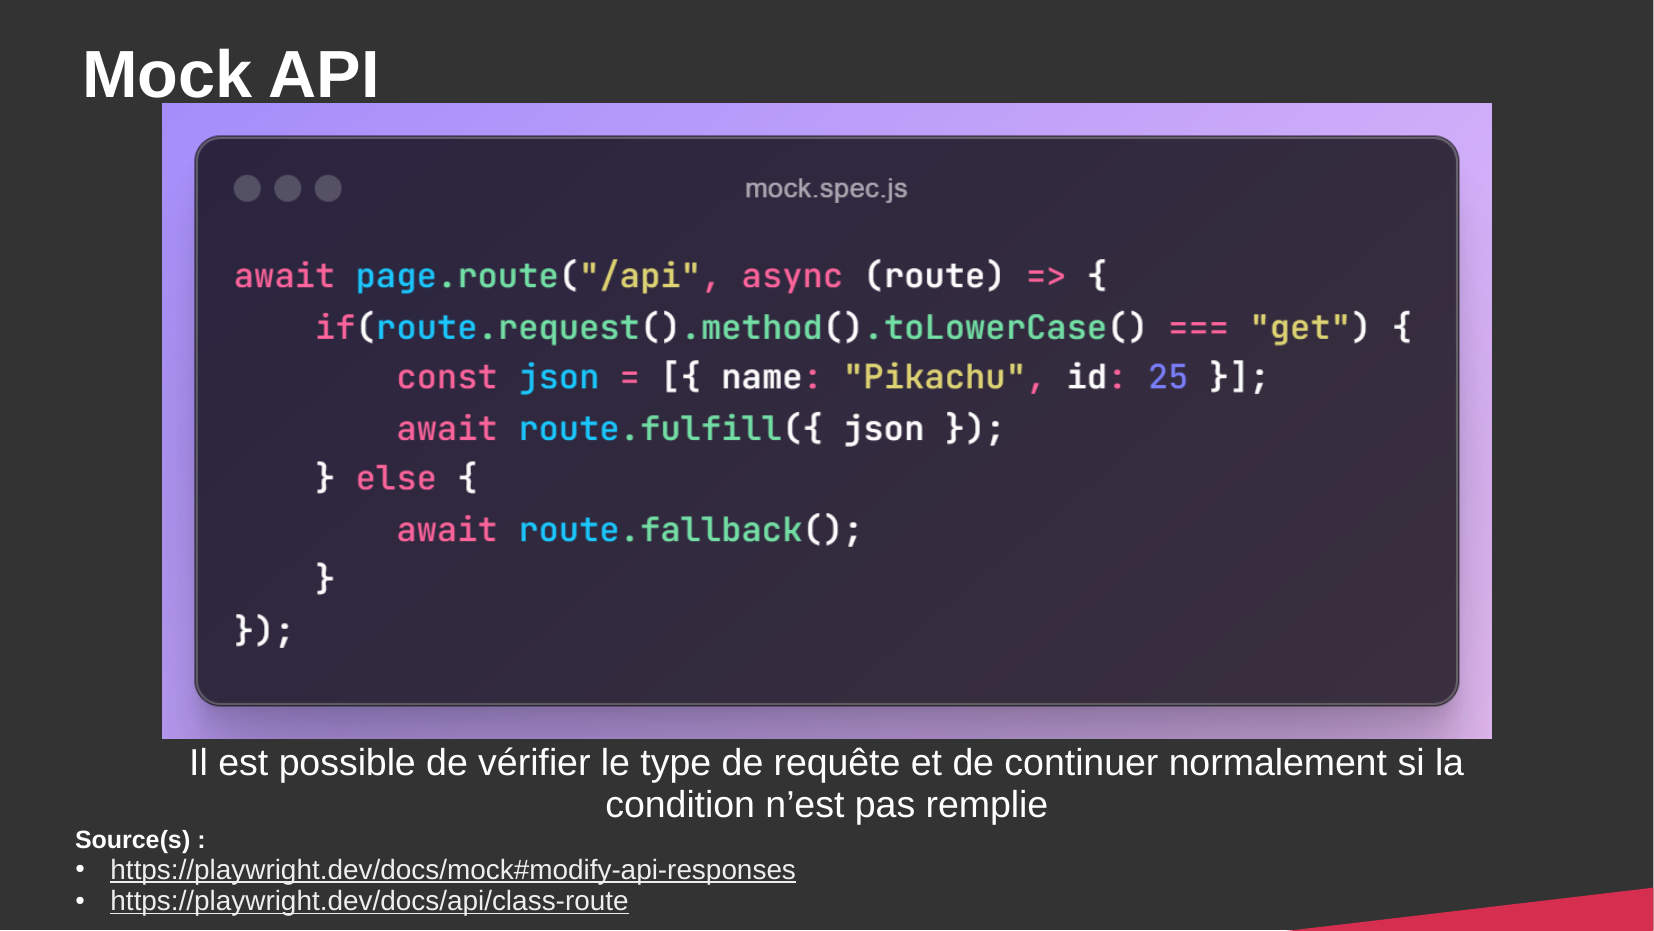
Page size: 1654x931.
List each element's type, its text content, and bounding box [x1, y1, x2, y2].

text_box [1286, 887, 1654, 931]
text_box Il est possible de vérifier le type de requête et de continuer normalement si la condition n’est pas remplie [141, 733, 1512, 833]
text_box Source(s) : https://playwright.dev/docs/mock#modify-api-responses https://playwright.dev/docs/api/class-route [60, 756, 1546, 925]
title Mock API [82, 37, 1571, 112]
picture [162, 103, 1492, 739]
